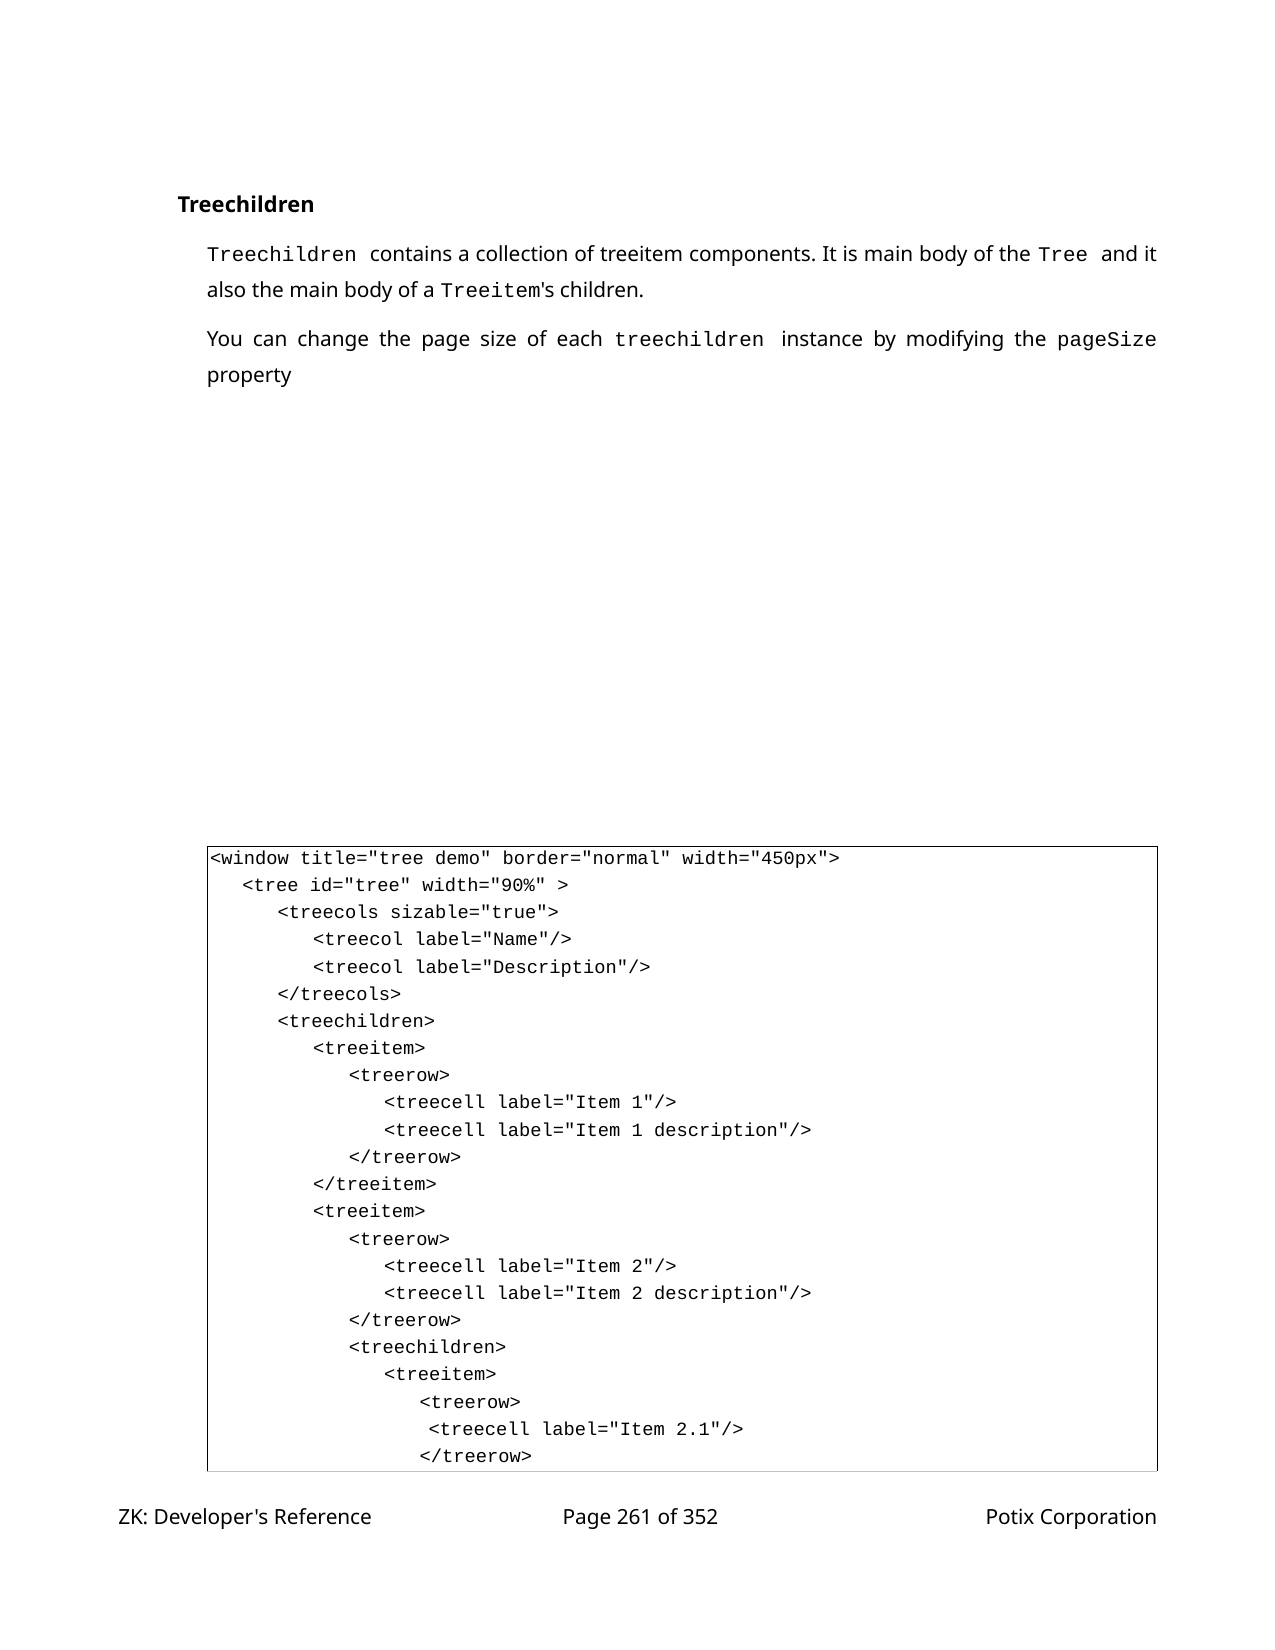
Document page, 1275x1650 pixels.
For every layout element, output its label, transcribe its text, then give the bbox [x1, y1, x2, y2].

text <treecol label="Description"/> [208, 954, 1157, 979]
text <window title="tree demo" border="normal" width="450px"> [208, 847, 1157, 870]
text <treeitem> [208, 1036, 1157, 1060]
text <treecell label="Item 1 description"/> [208, 1118, 1157, 1142]
text <treeitem> [208, 1362, 1157, 1387]
text <treechildren> [208, 1335, 1157, 1359]
text <treerow> [208, 1063, 1157, 1087]
text <tree id="tree" width="90%" > [208, 873, 1157, 897]
text </treerow> [208, 1444, 1157, 1471]
text <treecell label="Item 1"/> [208, 1090, 1157, 1115]
text You can change the page size of each treechildren instance by modifying the pageSize property [207, 324, 1157, 388]
text <treeitem> [208, 1199, 1157, 1223]
text Treechildren contains a collection of treeitem components. It is main body of the Tree and it also the main body of a Treeitem's children. [207, 239, 1157, 303]
text <treecell label="Item 2"/> [208, 1253, 1157, 1278]
text </treerow> [208, 1308, 1157, 1332]
text <treecols sizable="true"> [208, 900, 1157, 924]
text <treecell label="Item 2 description"/> [208, 1281, 1157, 1305]
text <treerow> [208, 1389, 1157, 1414]
subtitle Treechildren [177, 189, 1157, 219]
text <treerow> [208, 1226, 1157, 1251]
text <treecell label="Item 2.1"/> [208, 1417, 1157, 1441]
text <treechildren> [208, 1009, 1157, 1033]
text </treecols> [208, 982, 1157, 1006]
text <treecol label="Name"/> [208, 927, 1157, 952]
text </treeitem> [208, 1172, 1157, 1196]
text </treerow> [208, 1145, 1157, 1169]
